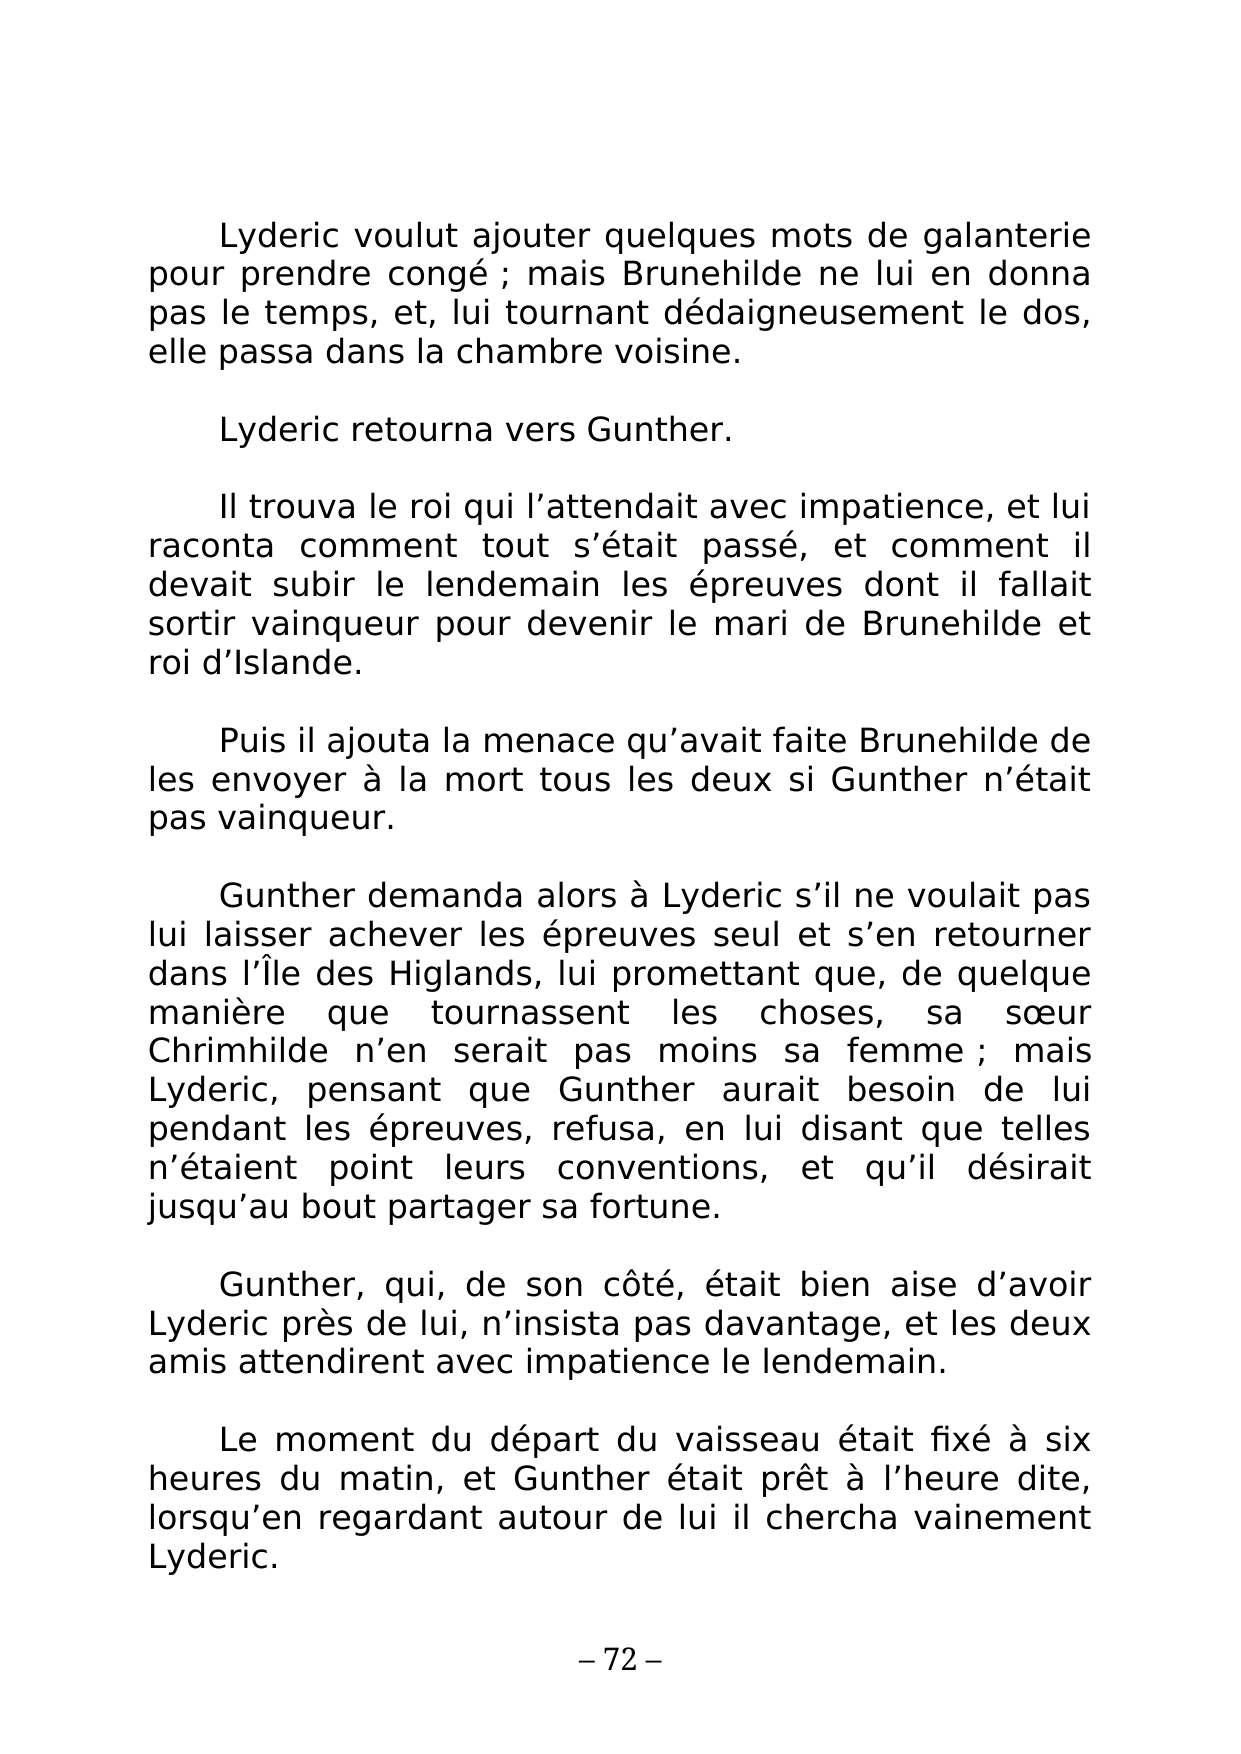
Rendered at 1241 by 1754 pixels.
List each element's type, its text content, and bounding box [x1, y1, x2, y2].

text Le moment du départ du vaisseau était fixé à six heures du matin, et Gunther était prêt à l’heure dite, lorsqu’en regardant autour de lui il chercha vainement Lyderic. [148, 1421, 1092, 1576]
text Lyderic retourna vers Gunther. [148, 410, 1092, 449]
text Gunther, qui, de son côté, était bien aise d’avoir Lyderic près de lui, n’insista pas davantage, et les deux amis attendirent avec impatience le lendemain. [148, 1265, 1092, 1382]
text Il trouva le roi qui l’attendait avec impatience, et lui raconta comment tout s’était passé, et comment il devait subir le lendemain les épreuves dont il fallait sortir vainqueur pour devenir le mari de Brunehilde et roi d’Islande. [148, 488, 1092, 682]
text Gunther demanda alors à Lyderic s’il ne voulait pas lui laisser achever les épreuves seul et s’en retourner dans l’Île des Higlands, lui promettant que, de quelque manière que tournassent les choses, sa sœur Chrimhilde n’en serait pas moins sa femme ; mais Lyderic, pensant que Gunther aurait besoin de lui pendant les épreuves, refusa, en lui disant que telles n’étaient point leurs conventions, et qu’il désirait jusqu’au bout partager sa fortune. [148, 877, 1092, 1226]
text Lyderic voulut ajouter quelques mots de galanterie pour prendre congé ; mais Brunehilde ne lui en donna pas le temps, et, lui tournant dédaigneusement le dos, elle passa dans la chambre voisine. [148, 216, 1092, 371]
text Puis il ajouta la menace qu’avait faite Brunehilde de les envoyer à la mort tous les deux si Gunther n’était pas vainqueur. [148, 721, 1092, 838]
